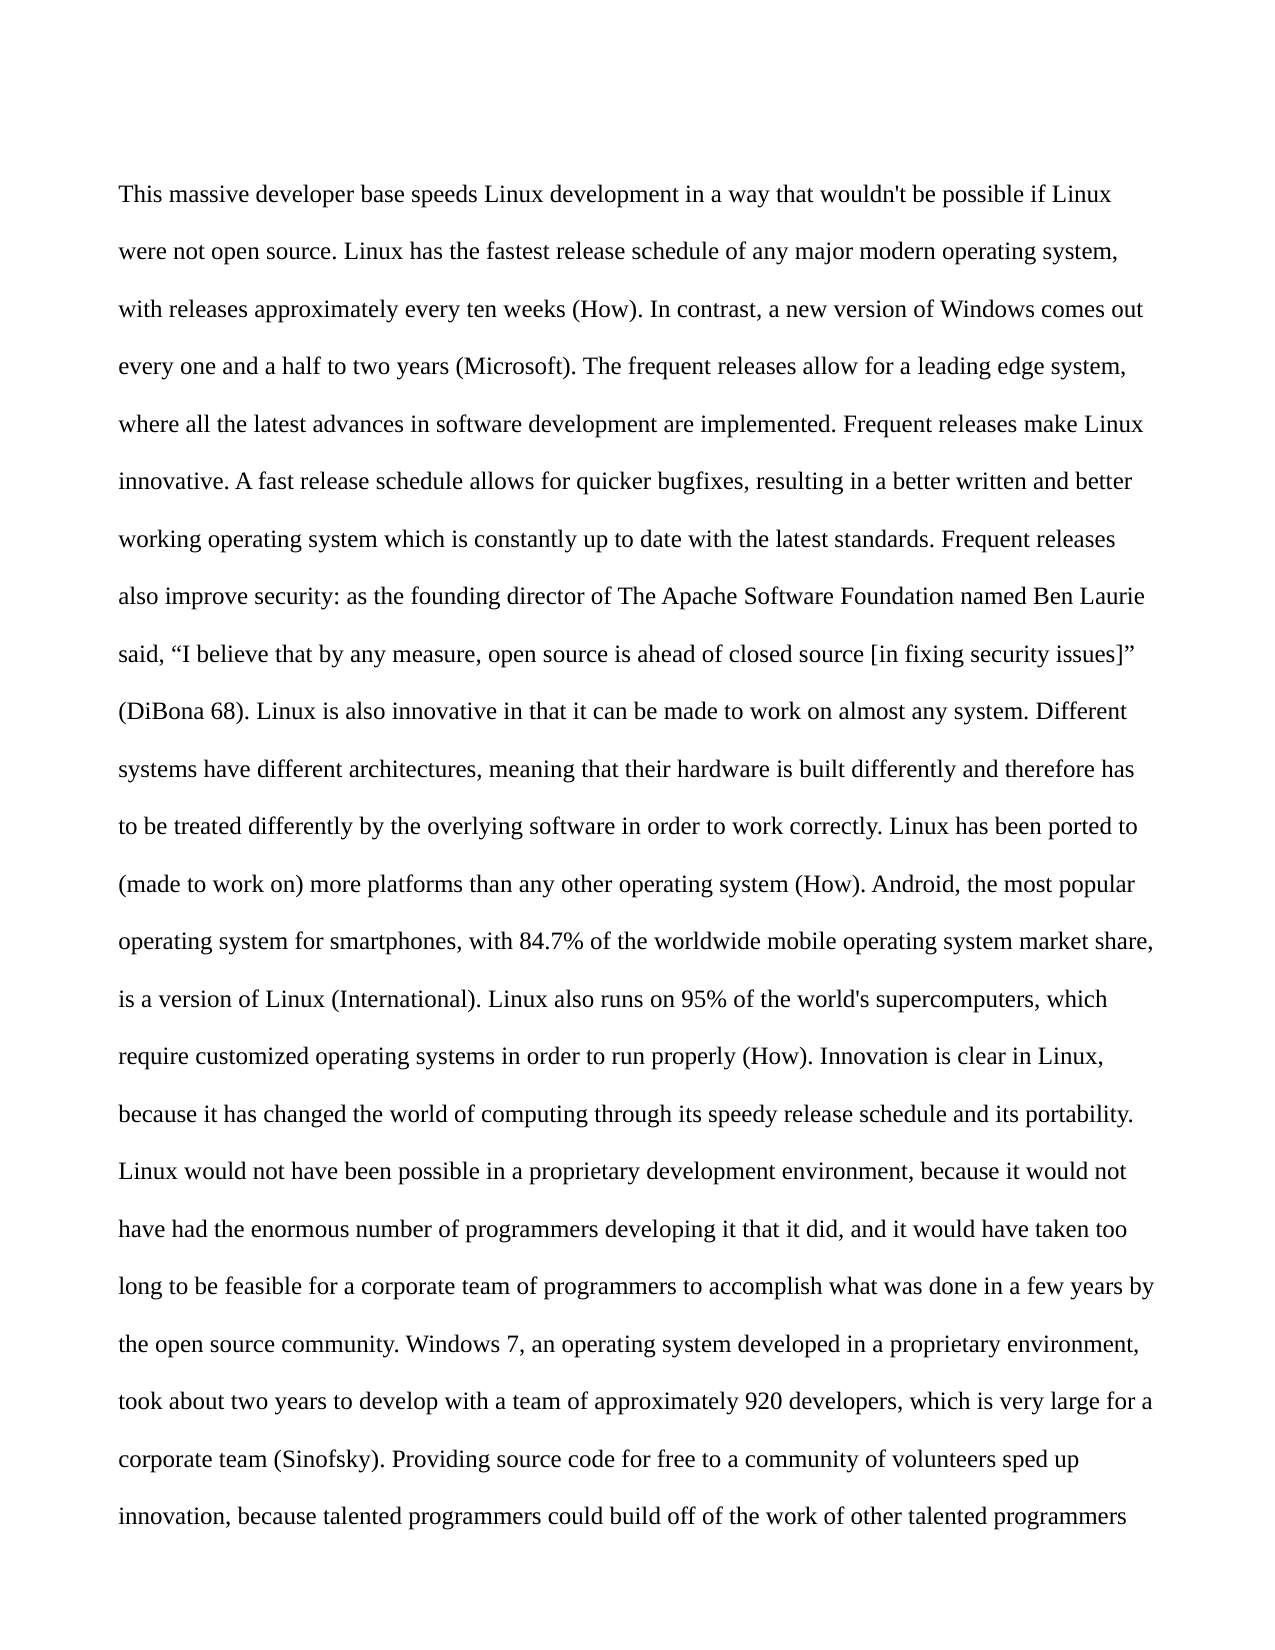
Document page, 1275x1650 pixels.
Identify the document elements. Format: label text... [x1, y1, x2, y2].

text This massive developer base speeds Linux development in a way that wouldn't be possible if Linux were not open source. Linux has the fastest release schedule of any major modern operating system, with releases approximately every ten weeks (How). In contrast, a new version of Windows comes out every one and a half to two years (Microsoft). The frequent releases allow for a leading edge system, where all the latest advances in software development are implemented. Frequent releases make Linux innovative. A fast release schedule allows for quicker bugfixes, resulting in a better written and better working operating system which is constantly up to date with the latest standards. Frequent releases also improve security: as the founding director of The Apache Software Foundation named Ben Laurie said, “I believe that by any measure, open source is ahead of closed source [in fixing security issues]” (DiBona 68). Linux is also innovative in that it can be made to work on almost any system. Different systems have different architectures, meaning that their hardware is built differently and therefore has to be treated differently by the overlying software in order to work correctly. Linux has been ported to (made to work on) more platforms than any other operating system (How). Android, the most popular operating system for smartphones, with 84.7% of the worldwide mobile operating system market share, is a version of Linux (International). Linux also runs on 95% of the world's supercomputers, which require customized operating systems in order to run properly (How). Innovation is clear in Linux, because it has changed the world of computing through its speedy release schedule and its portability. Linux would not have been possible in a proprietary development environment, because it would not have had the enormous number of programmers developing it that it did, and it would have taken too long to be feasible for a corporate team of programmers to accomplish what was done in a few years by the open source community. Windows 7, an operating system developed in a proprietary environment, took about two years to develop with a team of approximately 920 developers, which is very large for a corporate team (Sinofsky). Providing source code for free to a community of volunteers sped up innovation, because talented programmers could build off of the work of other talented programmers [118, 179, 1157, 1530]
